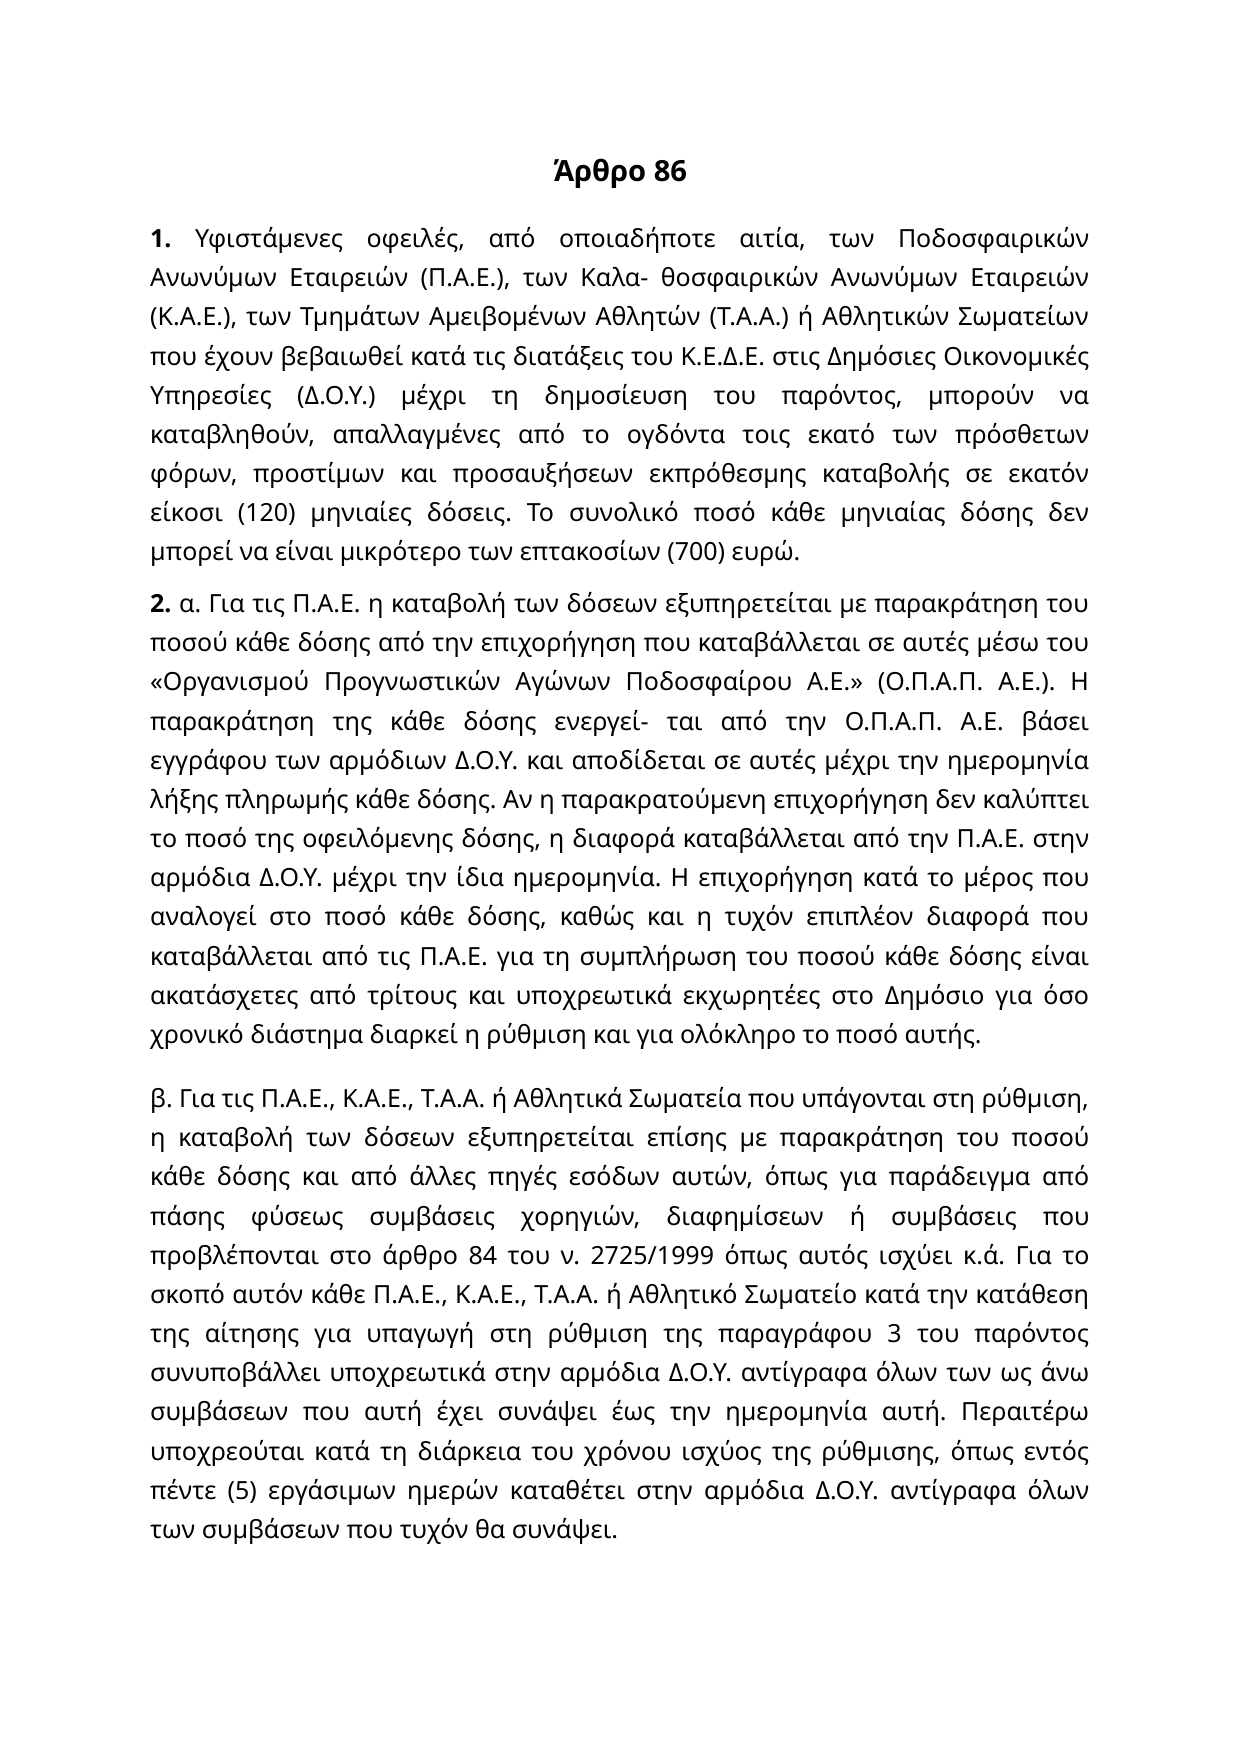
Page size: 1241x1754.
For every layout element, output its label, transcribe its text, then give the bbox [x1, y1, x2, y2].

text 2. α. Για τις Π.Α.Ε. η καταβολή των δόσεων εξυπηρετείται με παρακράτηση του ποσού κάθε δόσης από την επιχορήγηση που καταβάλλεται σε αυτές μέσω του «Οργανισμού Προγνωστικών Αγώνων Ποδοσφαίρου Α.Ε.» (Ο.Π.Α.Π. Α.Ε.). Η παρακράτηση της κάθε δόσης ενεργεί- ται από την Ο.Π.Α.Π. Α.Ε. βάσει εγγράφου των αρμόδιων Δ.Ο.Υ. και αποδίδεται σε αυτές μέχρι την ημερομηνία λήξης πληρωμής κάθε δόσης. Αν η παρακρατούμενη επιχορήγηση δεν καλύπτει το ποσό της οφειλόμενης δόσης, η διαφορά καταβάλλεται από την Π.Α.Ε. στην αρμόδια Δ.Ο.Υ. μέχρι την ίδια ημερομηνία. Η επιχορήγηση κατά το μέρος που αναλογεί στο ποσό κάθε δόσης, καθώς και η τυχόν επιπλέον διαφορά που καταβάλλεται από τις Π.Α.Ε. για τη συμπλήρωση του ποσού κάθε δόσης είναι ακατάσχετες από τρίτους και υποχρεωτικά εκχωρητέες στο Δημόσιο για όσο χρονικό διάστημα διαρκεί η ρύθμιση και για ολόκληρο το ποσό αυτής. [150, 586, 1090, 1051]
text 1. Υφιστάμενες οφειλές, από οποιαδήποτε αιτία, των Ποδοσφαιρικών Ανωνύμων Εταιρειών (Π.Α.Ε.), των Καλα- θοσφαιρικών Ανωνύμων Εταιρειών (Κ.Α.Ε.), των Τμημάτων Αμειβομένων Αθλητών (Τ.Α.Α.) ή Αθλητικών Σωματείων που έχουν βεβαιωθεί κατά τις διατάξεις του Κ.Ε.Δ.Ε. στις Δημόσιες Οικονομικές Υπηρεσίες (Δ.Ο.Υ.) μέχρι τη δημοσίευση του παρόντος, μπορούν να καταβληθούν, απαλλαγμένες από το ογδόντα τοις εκατό των πρόσθετων φόρων, προστίμων και προσαυξήσεων εκπρόθεσμης καταβολής σε εκατόν είκοσι (120) μηνιαίες δόσεις. Το συνολικό ποσό κάθε μηνιαίας δόσης δεν μπορεί να είναι μικρότερο των επτακοσίων (700) ευρώ. [150, 221, 1090, 568]
text β. Για τις Π.Α.Ε., Κ.Α.Ε., Τ.Α.Α. ή Αθλητικά Σωματεία που υπάγονται στη ρύθμιση, η καταβολή των δόσεων εξυπηρετείται επίσης με παρακράτηση του ποσού κάθε δόσης και από άλλες πηγές εσόδων αυτών, όπως για παράδειγμα από πάσης φύσεως συμβάσεις χορηγιών, διαφημίσεων ή συμβάσεις που προβλέπονται στο άρθρο 84 του ν. 2725/1999 όπως αυτός ισχύει κ.ά. Για το σκοπό αυτόν κάθε Π.Α.Ε., Κ.Α.Ε., Τ.Α.Α. ή Αθλητικό Σωματείο κατά την κατάθεση της αίτησης για υπαγωγή στη ρύθμιση της παραγράφου 3 του παρόντος συνυποβάλλει υποχρεωτικά στην αρμόδια Δ.Ο.Υ. αντίγραφα όλων των ως άνω συμβάσεων που αυτή έχει συνάψει έως την ημερομηνία αυτή. Περαιτέρω υποχρεούται κατά τη διάρκεια του χρόνου ισχύος της ρύθμισης, όπως εντός πέντε (5) εργάσιμων ημερών καταθέτει στην αρμόδια Δ.Ο.Υ. αντίγραφα όλων των συμβάσεων που τυχόν θα συνάψει. [150, 1081, 1090, 1546]
subtitle Άρθρο 86 [150, 150, 1090, 190]
